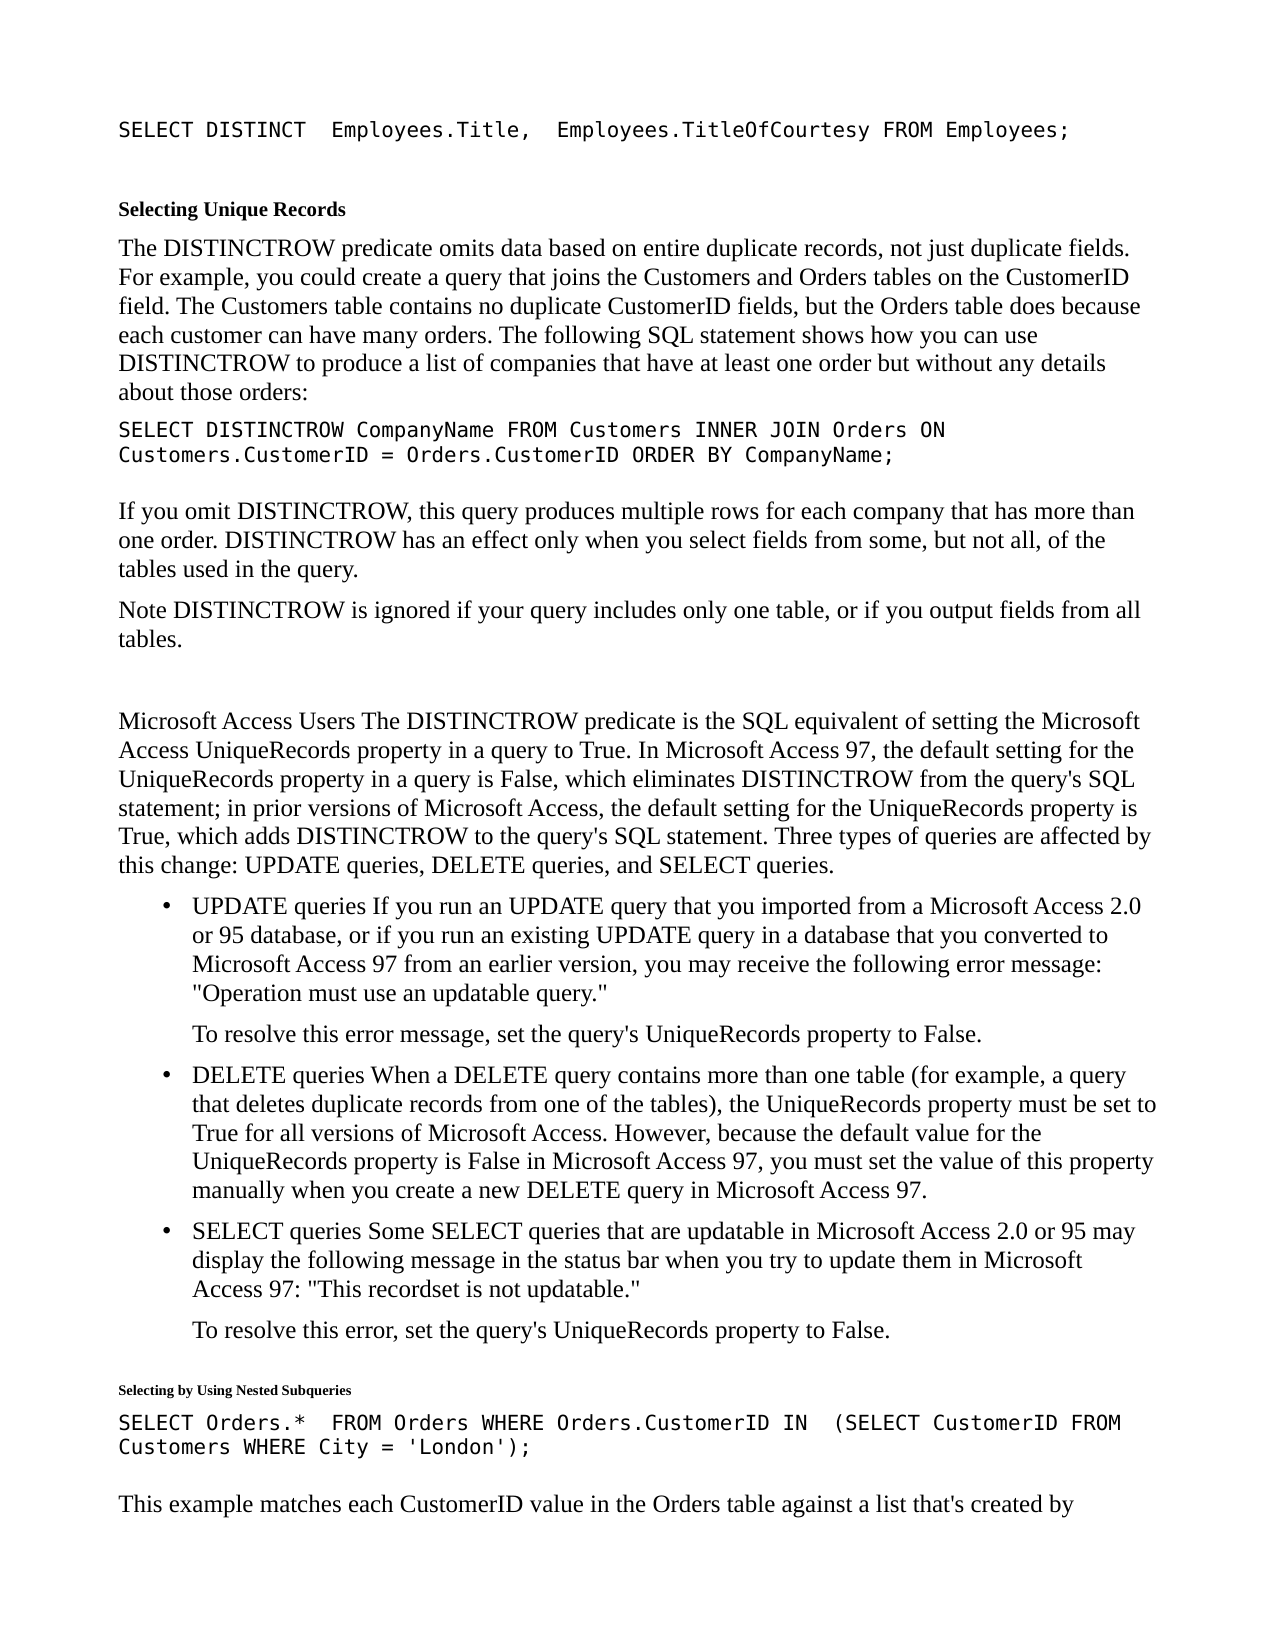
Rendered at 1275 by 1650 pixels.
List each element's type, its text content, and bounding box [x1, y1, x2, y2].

list UPDATE queries If you run an UPDATE query that you imported from a Microsoft Access 2.0 or 95 database, or if you run an existing UPDATE query in a database that you converted to Microsoft Access 97 from an earlier version, you may receive the following error message: "Operation must use an updatable query." [162, 891, 1157, 1006]
subtitle Selecting by Using Nested Subqueries [118, 1381, 1157, 1398]
text If you omit DISTINCTROW, this query produces multiple rows for each company that has more than one order. DISTINCTROW has an effect only when you select fields from some, but not all, of the tables used in the query. [118, 496, 1157, 583]
subtitle Selecting Unique Records [118, 197, 1157, 221]
text Note DISTINCTROW is ignored if your query includes only one table, or if you output fields from all tables. [118, 595, 1157, 653]
text This example matches each CustomerID value in the Orders table against a list that's created by [118, 1489, 1157, 1517]
list SELECT queries Some SELECT queries that are updatable in Microsoft Access 2.0 or 95 may display the following message in the status bar when you try to update them in Microsoft Access 97: "This recordset is not updatable." [162, 1216, 1157, 1303]
list To resolve this error, set the query's UniqueRecords property to False. [162, 1315, 1157, 1344]
list DELETE queries When a DELETE query contains more than one table (for example, a query that deletes duplicate records from one of the tables), the UniqueRecords property must be set to True for all versions of Microsoft Access. However, because the default value for the UniqueRecords property is False in Microsoft Access 97, you must set the value of this property manually when you create a new DELETE query in Microsoft Access 97. [162, 1060, 1157, 1204]
text Microsoft Access Users The DISTINCTROW predicate is the SQL equivalent of setting the Microsoft Access UniqueRecords property in a query to True. In Microsoft Access 97, the default setting for the UniqueRecords property in a query is False, which eliminates DISTINCTROW from the query's SQL statement; in prior versions of Microsoft Access, the default setting for the UniqueRecords property is True, which adds DISTINCTROW to the query's SQL statement. Three types of queries are affected by this change: UPDATE queries, DELETE queries, and SELECT queries. [118, 706, 1157, 879]
text SELECT DISTINCTROW CompanyName FROM Customers INNER JOIN Orders ON Customers.CustomerID = Orders.CustomerID ORDER BY CompanyName; [118, 418, 1157, 467]
text The DISTINCTROW predicate omits data based on entire duplicate records, not just duplicate fields. For example, you could create a query that joins the Customers and Orders tables on the CustomerID field. The Customers table contains no duplicate CustomerID fields, but the Orders table does because each customer can have many orders. The following SQL statement shows how you can use DISTINCTROW to produce a list of companies that have at least one order but without any details about those orders: [118, 233, 1157, 406]
text SELECT Orders.* FROM Orders WHERE Orders.CustomerID IN (SELECT CustomerID FROM Customers WHERE City = 'London'); [118, 1411, 1157, 1459]
list To resolve this error message, set the query's UniqueRecords property to False. [162, 1019, 1157, 1048]
text SELECT DISTINCT Employees.Title, Employees.TitleOfCourtesy FROM Employees; [118, 118, 1157, 142]
